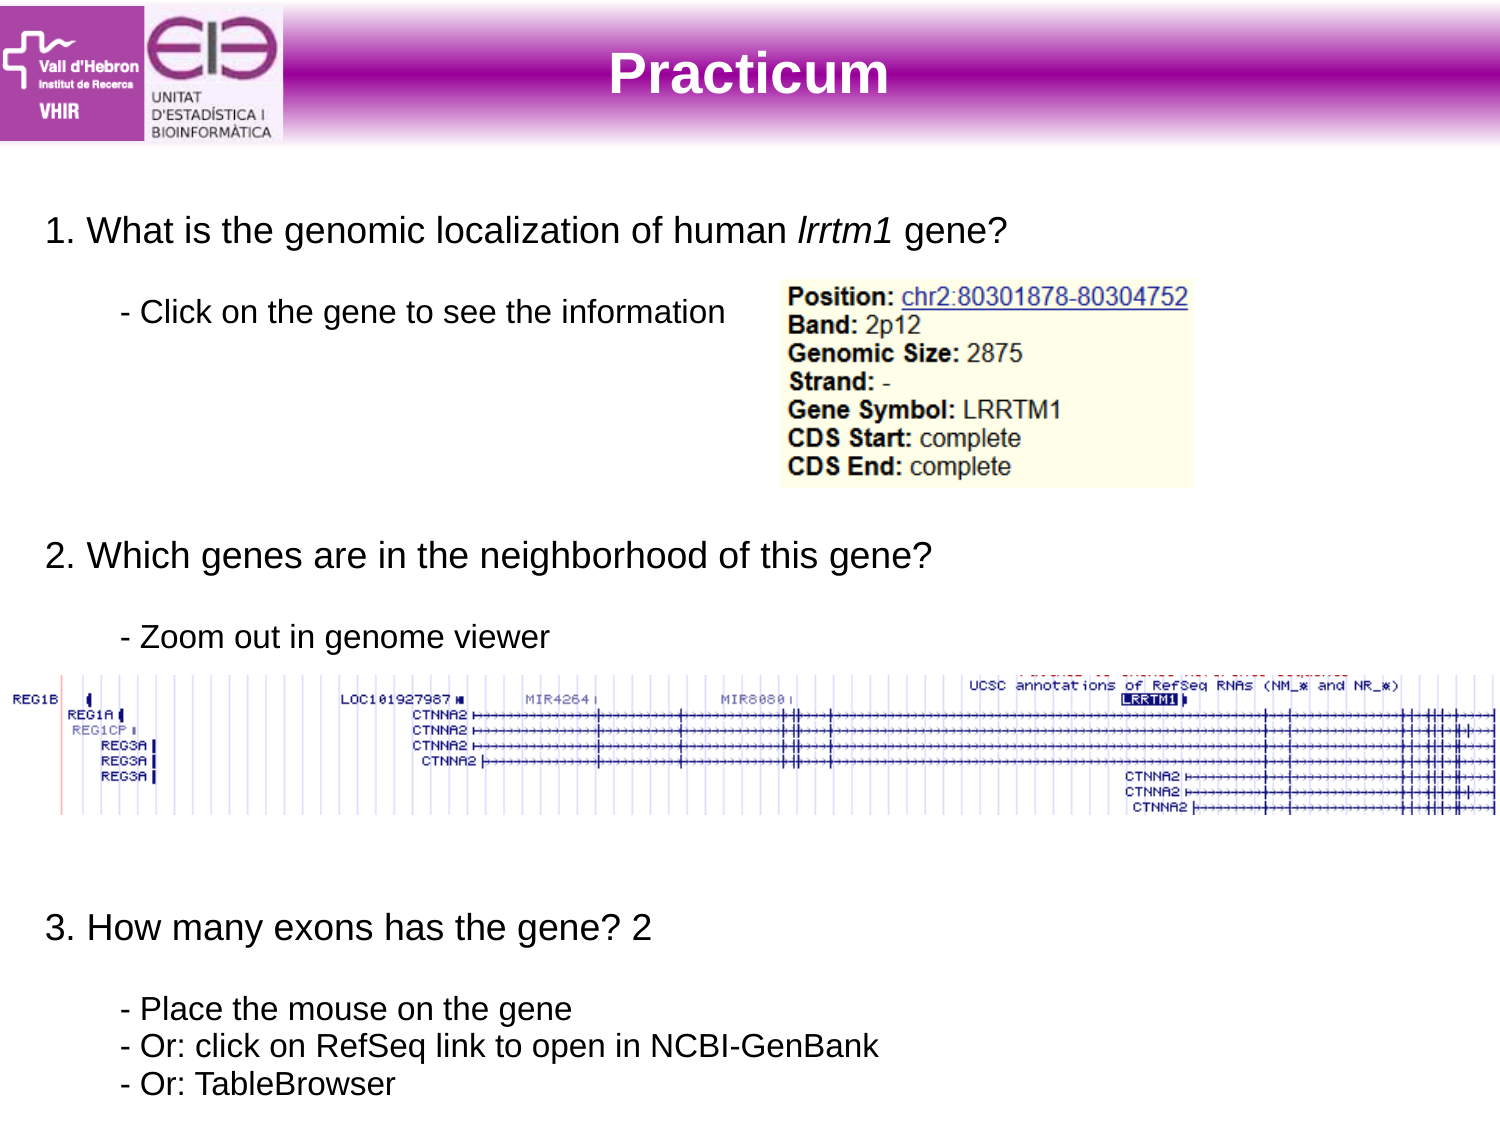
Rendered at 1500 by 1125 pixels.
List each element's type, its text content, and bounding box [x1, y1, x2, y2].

text_box Practicum [0, 0, 1500, 148]
text_box 3. How many exons has the gene? 2 - Place the mouse on the gene - Or: click on RefSeq link to open in NCBI-GenBank - Or: TableBrowser [30, 899, 1366, 1111]
picture [0, 6, 284, 142]
picture [0, 675, 1500, 815]
picture [780, 279, 1193, 488]
text_box 1. What is the genomic localization of human lrrtm1 gene? - Click on the gene to see the information [30, 202, 1471, 339]
text_box 2. Which genes are in the neighborhood of this gene? - Zoom out in genome viewer [30, 527, 1059, 664]
